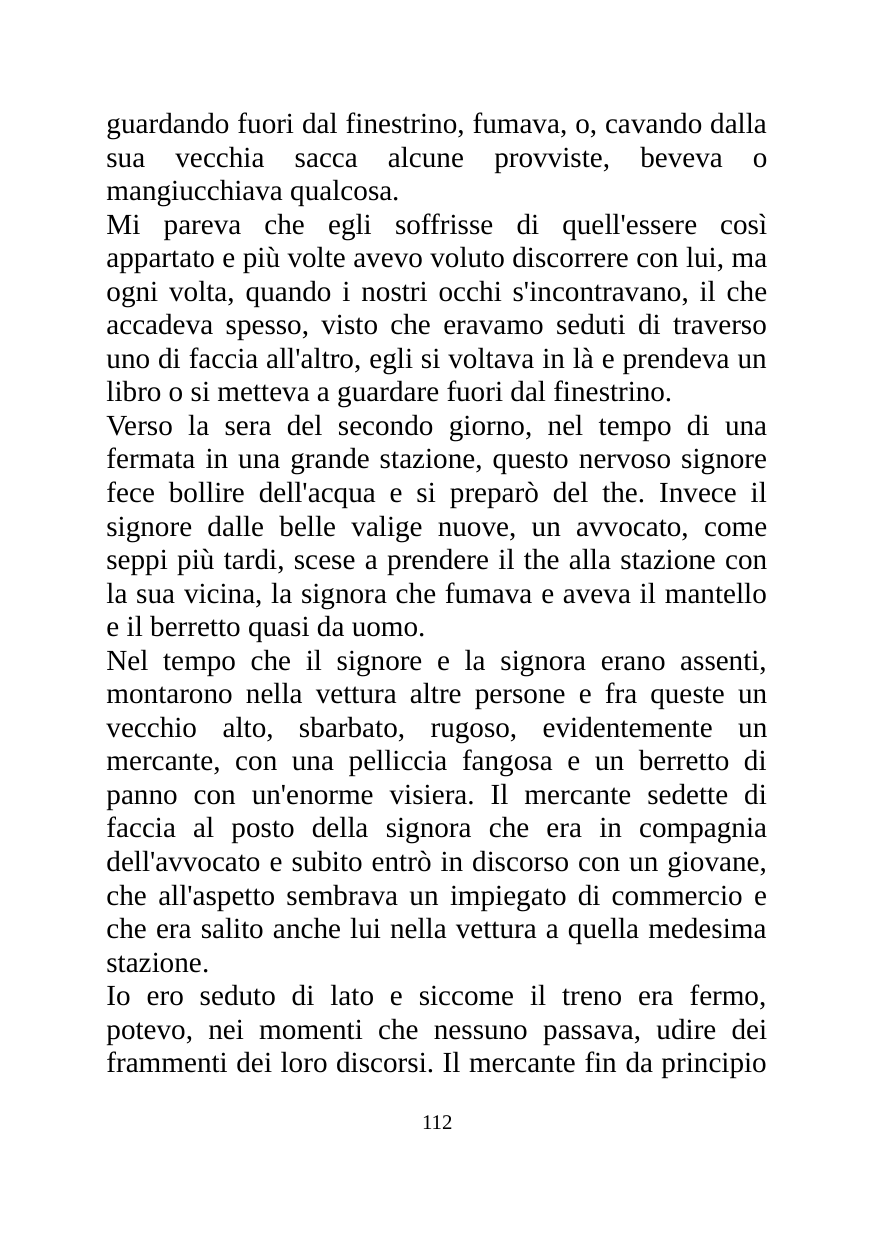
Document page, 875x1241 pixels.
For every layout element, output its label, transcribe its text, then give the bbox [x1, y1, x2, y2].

text Io ero seduto di lato e siccome il treno era fermo, potevo, nei momenti che nessuno passava, udire dei frammenti dei loro discorsi. Il mercante fin da principio [106, 978, 768, 1079]
text Mi pareva che egli soffrisse di quell'essere così appartato e più volte avevo voluto discorrere con lui, ma ogni volta, quando i nostri occhi s'incontravano, il che accadeva spesso, visto che eravamo seduti di traverso uno di faccia all'altro, egli si voltava in là e prendeva un libro o si metteva a guardare fuori dal finestrino. [106, 207, 768, 408]
text Verso la sera del secondo giorno, nel tempo di una fermata in una grande stazione, questo nervoso signore fece bollire dell'acqua e si preparò del the. Invece il signore dalle belle valige nuove, un avvocato, come seppi più tardi, scese a prendere il the alla stazione con la sua vicina, la signora che fumava e aveva il mantello e il berretto quasi da uomo. [106, 408, 768, 643]
text guardando fuori dal finestrino, fumava, o, cavando dalla sua vecchia sacca alcune provviste, beveva o mangiucchiava qualcosa. [106, 106, 768, 207]
text Nel tempo che il signore e la signora erano assenti, montarono nella vettura altre persone e fra queste un vecchio alto, sbarbato, rugoso, evidentemente un mercante, con una pelliccia fangosa e un berretto di panno con un'enorme visiera. Il mercante sedette di faccia al posto della signora che era in compagnia dell'avvocato e subito entrò in discorso con un giovane, che all'aspetto sembrava un impiegato di commercio e che era salito anche lui nella vettura a quella medesima stazione. [106, 643, 768, 978]
